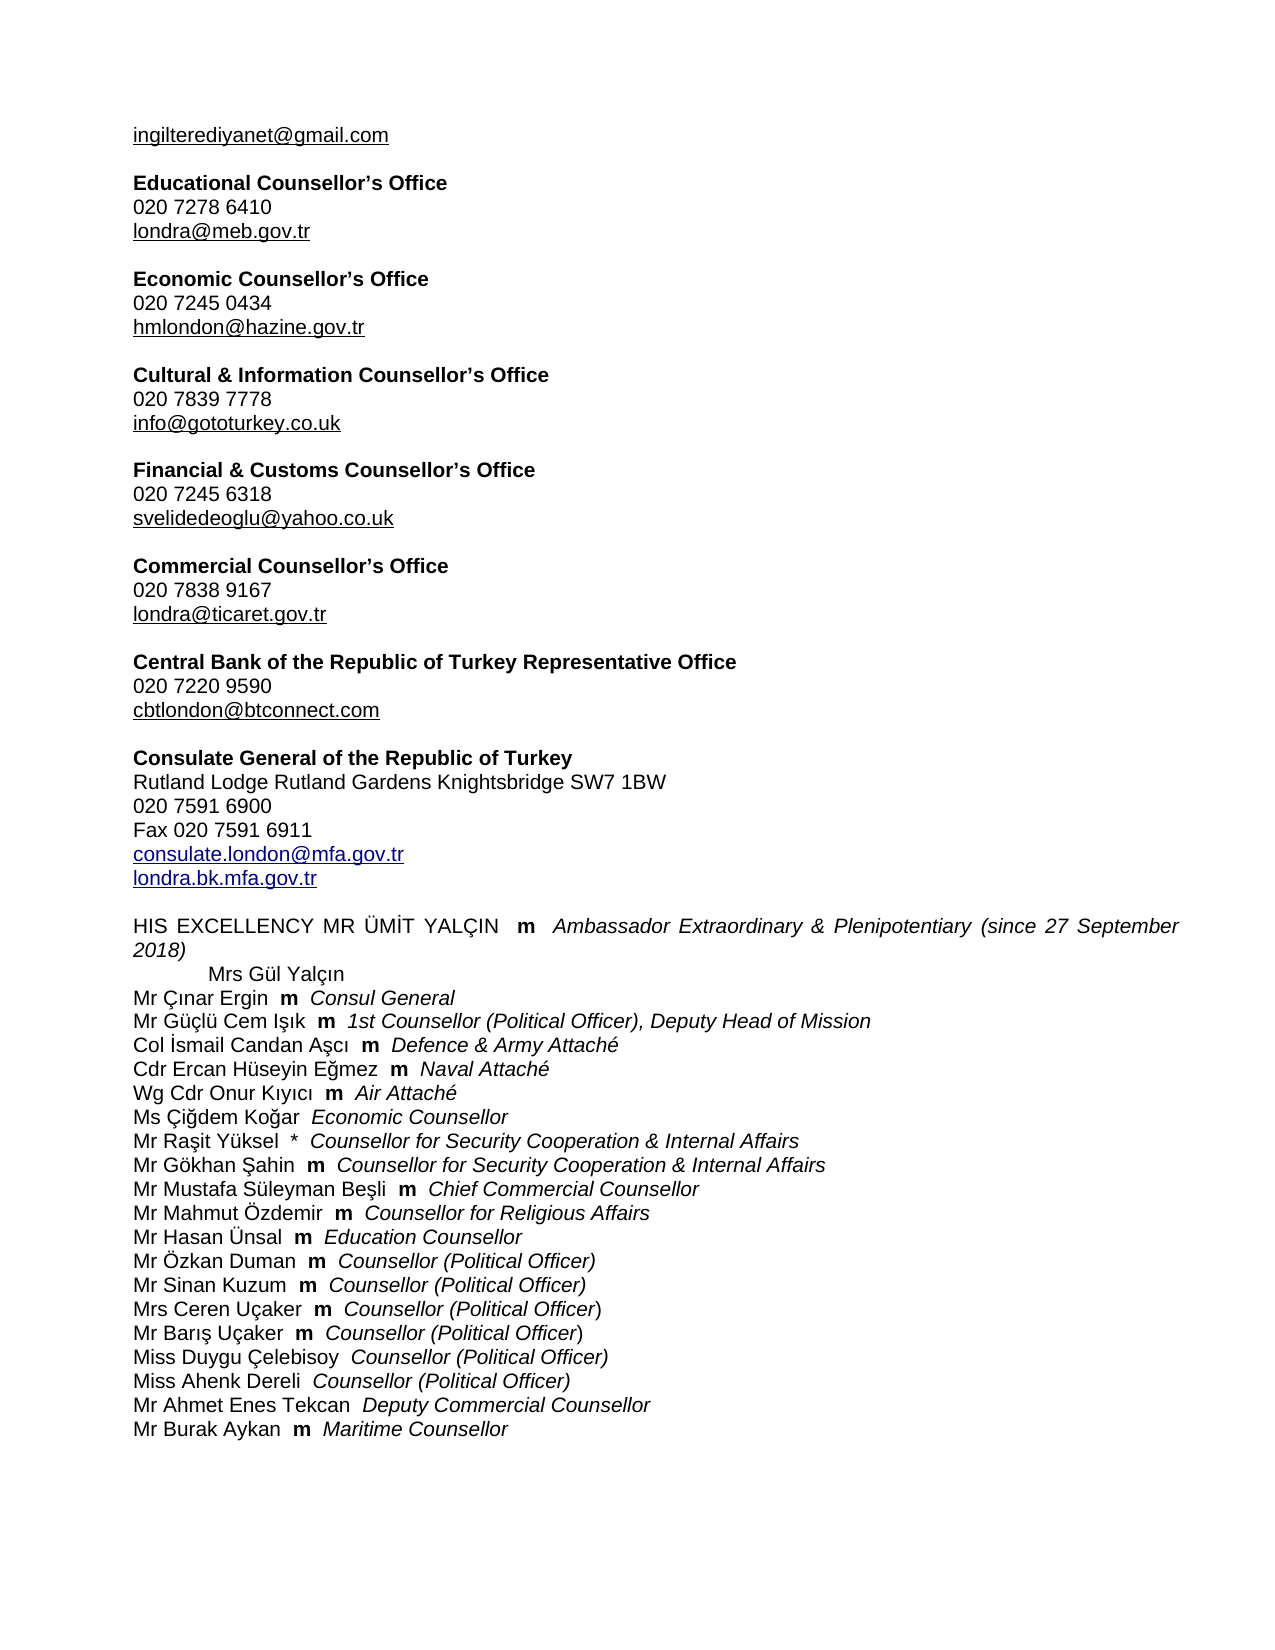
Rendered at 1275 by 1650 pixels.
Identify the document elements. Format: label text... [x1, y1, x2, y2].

text Mr Ahmet Enes Tekcan Deputy Commercial Counsellor [133, 1393, 1181, 1417]
text 020 7278 6410 [133, 195, 1181, 219]
text Mr Güçlü Cem Işık m 1st Counsellor (Political Officer), Deputy Head of Mission [133, 1009, 1181, 1033]
text 020 7220 9590 [133, 674, 1181, 698]
text Mr Çınar Ergin m Consul General [133, 985, 1181, 1009]
text londra@meb.gov.tr [133, 219, 1181, 243]
text ingilterediyanet@gmail.com [133, 123, 1181, 147]
text Mr Mahmut Özdemir m Counsellor for Religious Affairs [133, 1201, 1181, 1225]
text Mr Gökhan Şahin m Counsellor for Security Cooperation & Internal Affairs [133, 1153, 1181, 1177]
text Mr Barış Uçaker m Counsellor (Political Officer) [133, 1321, 1181, 1345]
text svelidedeoglu@yahoo.co.uk [133, 506, 1181, 530]
text info@gototurkey.co.uk [133, 410, 1181, 434]
text 020 7838 9167 [133, 578, 1181, 602]
text londra@ticaret.gov.tr [133, 602, 1181, 626]
text His Excellency Mr Ümİt YalÇin m Ambassador Extraordinary & Plenipotentiary (since 27 September 2018) [133, 913, 1181, 961]
text Central Bank of the Republic of Turkey Representative Office [133, 650, 1181, 674]
text 020 7839 7778 [133, 386, 1181, 410]
text Mr Burak Aykan m Maritime Counsellor [133, 1417, 1181, 1441]
text Consulate General of the Republic of Turkey [133, 746, 1181, 770]
text Fax 020 7591 6911 [133, 818, 1181, 842]
text Economic Counsellor’s Office [133, 267, 1181, 291]
text Mr Mustafa Süleyman Beşli m Chief Commercial Counsellor [133, 1177, 1181, 1201]
text Ms Çiğdem Koğar Economic Counsellor [133, 1105, 1181, 1129]
text consulate.london@mfa.gov.tr [133, 842, 1181, 866]
text Rutland Lodge Rutland Gardens Knightsbridge SW7 1BW [133, 770, 1181, 794]
text 020 7591 6900 [133, 794, 1181, 818]
text Mr Sinan Kuzum m Counsellor (Political Officer) [133, 1273, 1181, 1297]
text Financial & Customs Counsellor’s Office [133, 458, 1181, 482]
text cbtlondon@btconnect.com [133, 698, 1181, 722]
text Mr Hasan Ünsal m Education Counsellor [133, 1225, 1181, 1249]
text Mrs Ceren Uçaker m Counsellor (Political Officer) [133, 1297, 1181, 1321]
text 020 7245 0434 [133, 291, 1181, 314]
text Wg Cdr Onur Kıyıcı m Air Attaché [133, 1081, 1181, 1105]
text Mr Raşit Yüksel * Counsellor for Security Cooperation & Internal Affairs [133, 1129, 1181, 1153]
text Miss Ahenk Dereli Counsellor (Political Officer) [133, 1369, 1181, 1393]
text 020 7245 6318 [133, 482, 1181, 506]
text londra.bk.mfa.gov.tr [133, 866, 1181, 889]
text Miss Duygu Çelebisoy Counsellor (Political Officer) [133, 1345, 1181, 1369]
text Cultural & Information Counsellor’s Office [133, 362, 1181, 386]
text Educational Counsellor’s Office [133, 171, 1181, 195]
text Commercial Counsellor’s Office [133, 554, 1181, 578]
text hmlondon@hazine.gov.tr [133, 314, 1181, 338]
text Mrs Gül Yalçın [208, 961, 1181, 985]
text Col İsmail Candan Aşcı m Defence & Army Attaché [133, 1033, 1181, 1057]
text Mr Özkan Duman m Counsellor (Political Officer) [133, 1249, 1181, 1273]
text Cdr Ercan Hüseyin Eğmez m Naval Attaché [133, 1057, 1181, 1081]
